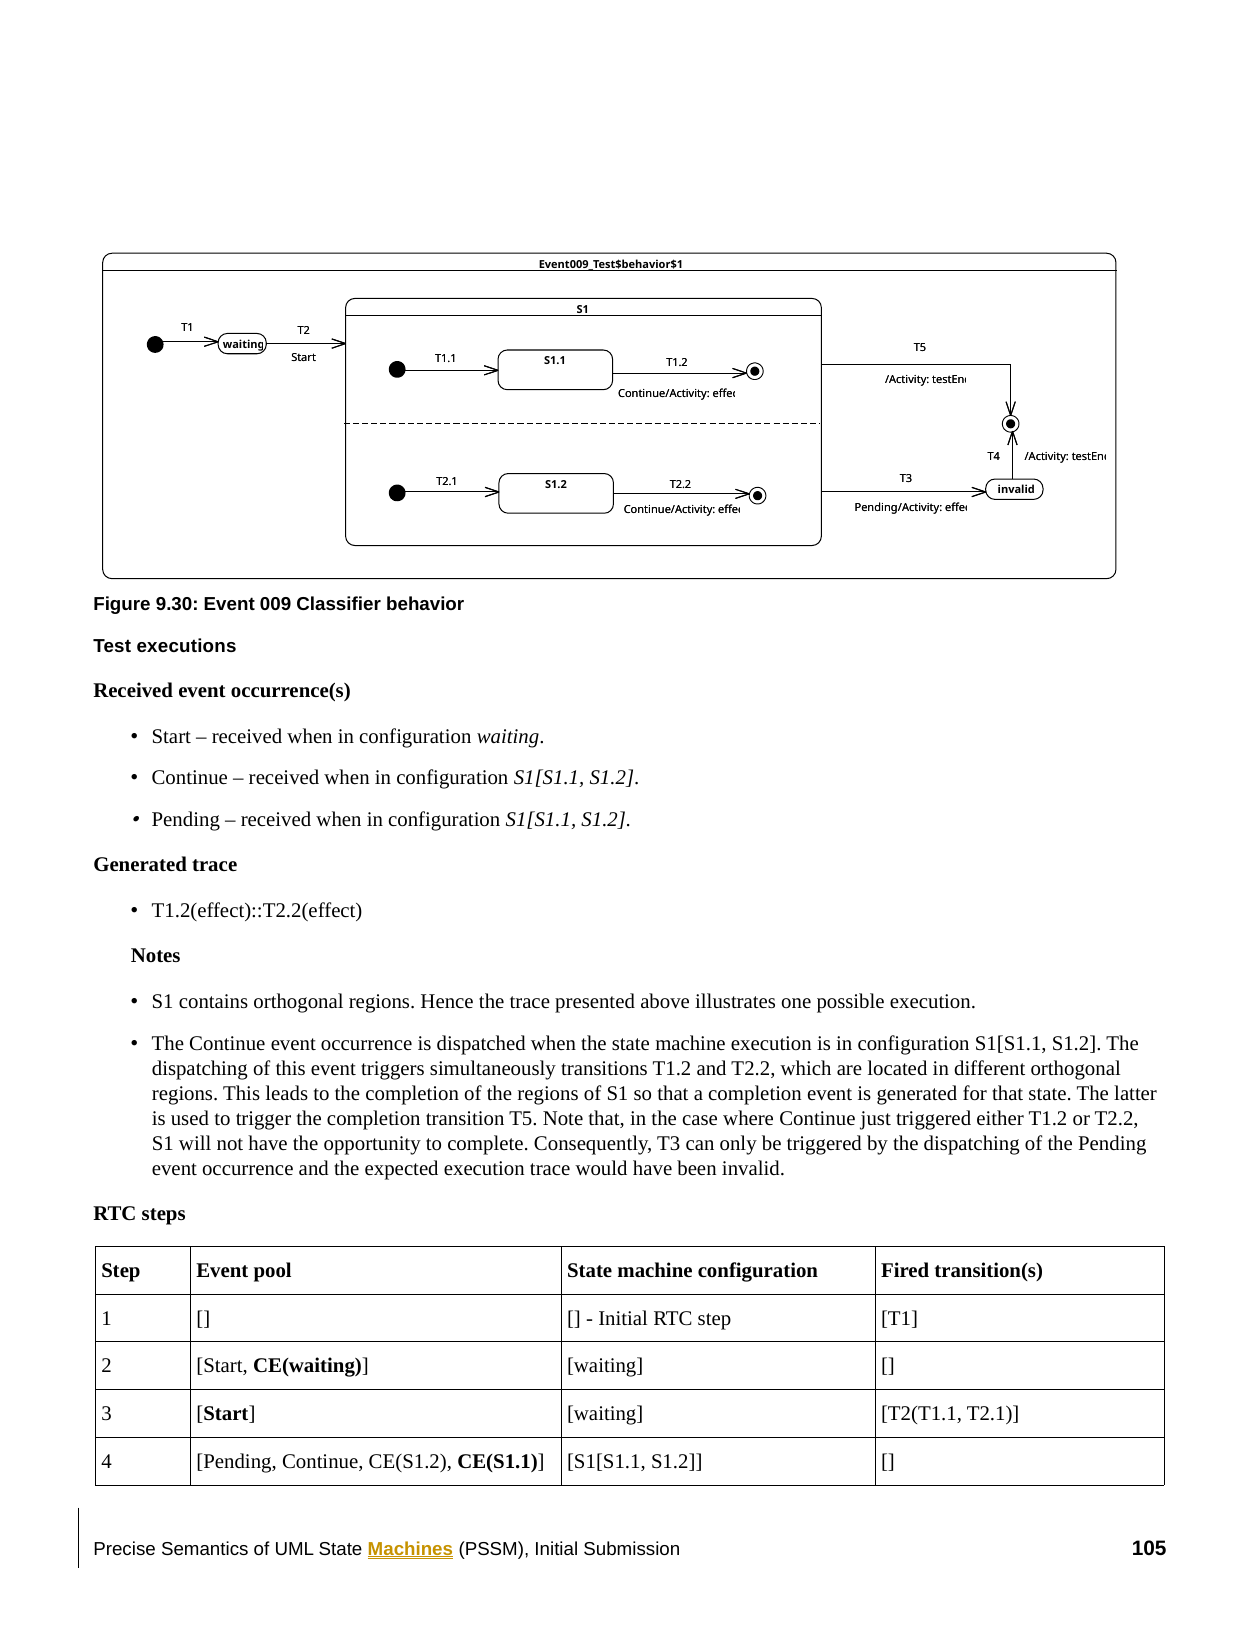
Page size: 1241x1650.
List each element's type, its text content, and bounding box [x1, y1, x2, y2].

table_header Step [96, 1247, 190, 1294]
table_cell 2 [96, 1342, 190, 1389]
table_cell [waiting] [562, 1342, 875, 1389]
subtitle Test executions [93, 231, 1164, 656]
table_cell [] [876, 1342, 1164, 1389]
table_header State machine configuration [562, 1247, 875, 1294]
table_cell [Start, CE(waiting)] [191, 1342, 561, 1389]
table_cell 3 [96, 1390, 190, 1437]
table_cell [T2(T1.1, T2.1)] [876, 1390, 1164, 1437]
list S1 contains orthogonal regions. Hence the trace presented above illustrates one possible execution. [131, 988, 1164, 1013]
table_cell 4 [96, 1438, 190, 1484]
list The Continue event occurrence is dispatched when the state machine execution is in configuration S1[S1.1, S1.2]. The dispatching of this event triggers simultaneously transitions T1.2 and T2.2, which are located in different orthogonal regions. This leads to the completion of the regions of S1 so that a completion event is generated for that state. The latter is used to trigger the completion transition T5. Note that, in the case where Continue just triggered either T1.2 or T2.2, S1 will not have the opportunity to complete. Consequently, T3 can only be triggered by the dispatching of the Pending event occurrence and the expected execution trace would have been invalid. [131, 1030, 1164, 1180]
list T1.2(effect)::T2.2(effect) [131, 897, 1164, 922]
text Notes [131, 943, 1164, 967]
table_cell [Start] [191, 1390, 561, 1437]
text Generated trace [93, 852, 1164, 876]
table_header Event pool [191, 1247, 561, 1294]
text Figure 9.30: Event 009 Classifier behavior [93, 243, 1127, 614]
list Pending – received when in configuration S1[S1.1, S1.2]. [131, 806, 1164, 831]
table_cell [S1[S1.1, S1.2]] [562, 1438, 875, 1484]
table_cell [Pending, Continue, CE(S1.2), CE(S1.1)] [191, 1438, 561, 1484]
table_cell [waiting] [562, 1390, 875, 1437]
table_cell [] [191, 1295, 561, 1341]
table_cell [] - Initial RTC step [562, 1295, 875, 1341]
text RTC steps [93, 1201, 1164, 1225]
list Start – received when in configuration waiting. [131, 723, 1164, 748]
table_cell 1 [96, 1295, 190, 1341]
table_cell [] [876, 1438, 1164, 1484]
list Continue – received when in configuration S1[S1.1, S1.2]. [131, 764, 1164, 789]
text Received event occurrence(s) [93, 677, 1164, 702]
table_header Fired transition(s) [876, 1247, 1164, 1294]
table_cell [T1] [876, 1295, 1164, 1341]
